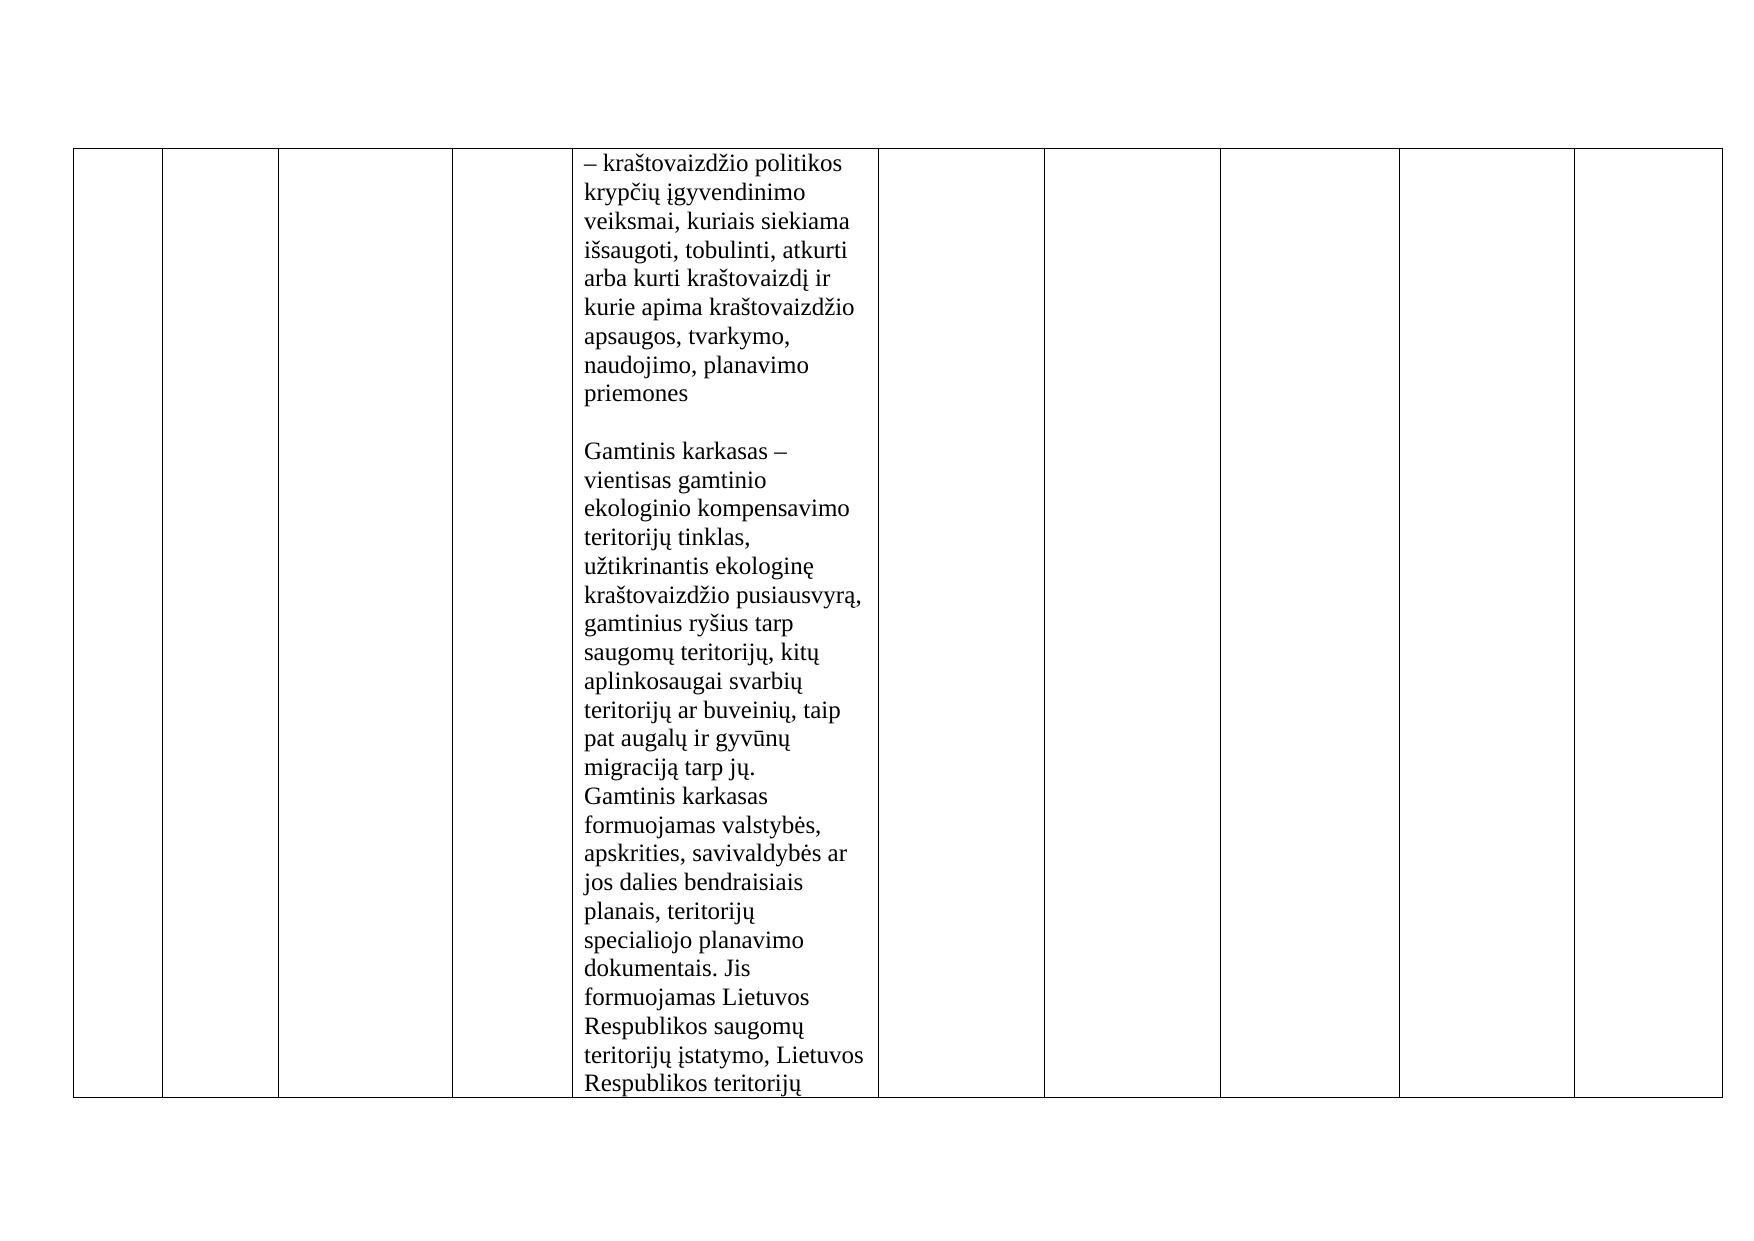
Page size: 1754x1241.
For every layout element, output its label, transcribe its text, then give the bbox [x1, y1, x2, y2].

table_cell [453, 149, 572, 1097]
table_cell [1045, 149, 1220, 1097]
table_cell [279, 149, 452, 1097]
table_cell [1221, 149, 1399, 1097]
table_cell [1723, 148, 1728, 1097]
table_cell – kraštovaizdžio politikos krypčių įgyvendinimo veiksmai, kuriais siekiama išsaugoti, tobulinti, atkurti arba kurti kraštovaizdį ir kurie apima kraštovaizdžio apsaugos, tvarkymo, naudojimo, planavimo priemones Gamtinis karkasas – vientisas gamtinio ekologinio kompensavimo teritorijų tinklas, užtikrinantis ekologinę kraštovaizdžio pusiausvyrą, gamtinius ryšius tarp saugomų teritorijų, kitų aplinkosaugai svarbių teritorijų ar buveinių, taip pat augalų ir gyvūnų migraciją tarp jų. Gamtinis karkasas formuojamas valstybės, apskrities, savivaldybės ar jos dalies bendraisiais planais, teritorijų specialiojo planavimo dokumentais. Jis formuojamas Lietuvos Respublikos saugomų teritorijų įstatymo, Lietuvos Respublikos teritorijų [573, 149, 878, 1097]
table_cell [74, 149, 162, 1097]
table_cell [879, 149, 1044, 1097]
table_cell [163, 149, 278, 1097]
table_cell [1400, 149, 1574, 1097]
table_cell [1575, 149, 1722, 1097]
